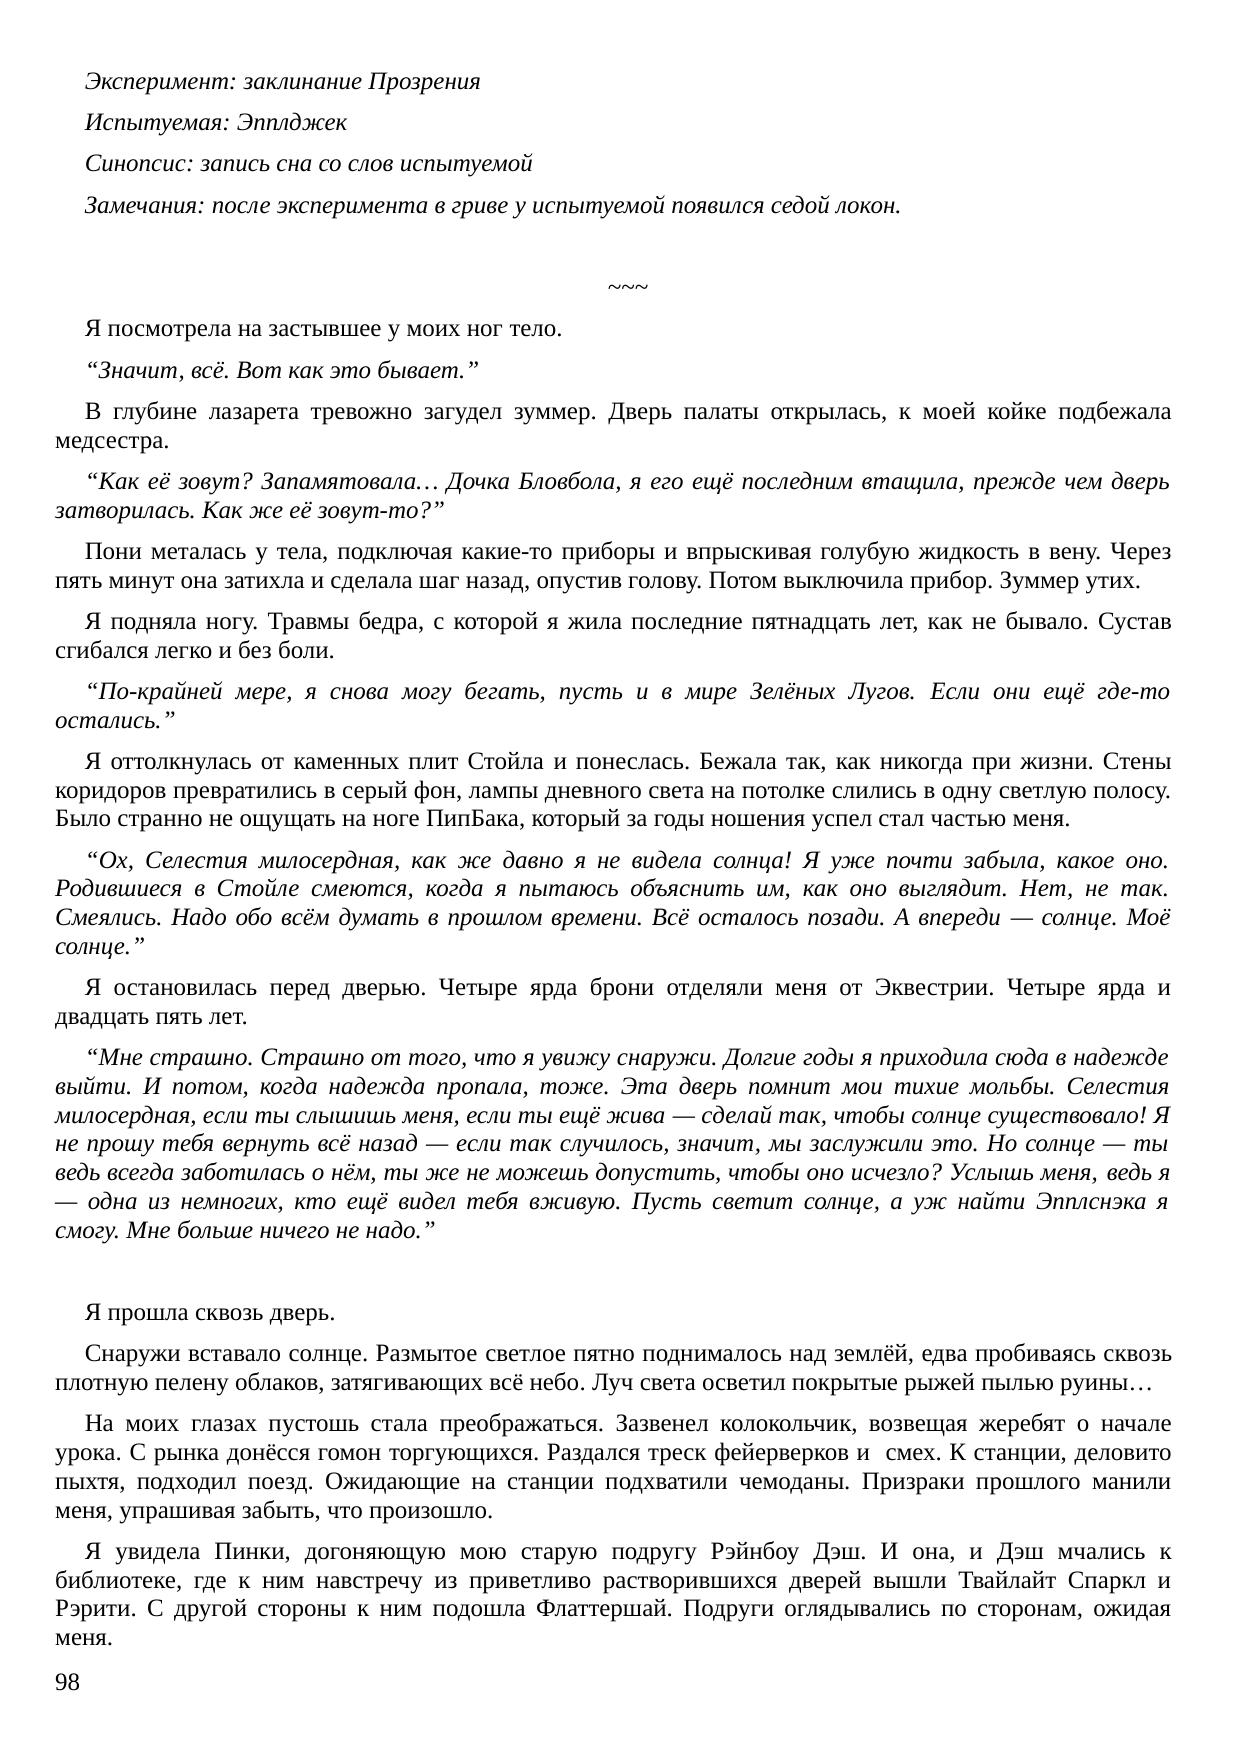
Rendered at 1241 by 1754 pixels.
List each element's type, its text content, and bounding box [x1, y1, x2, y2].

text Я остановилась перед дверью. Четыре ярда брони отделяли меня от Эквестрии. Четыре ярда и двадцать пять лет. [55, 972, 1173, 1030]
text “Значит, всё. Вот как это бывает.” [55, 355, 1173, 383]
text В глубине лазарета тревожно загудел зуммер. Дверь палаты открылась, к моей койке подбежала медсестра. [55, 396, 1173, 453]
text Эксперимент: заклинание Прозрения [55, 66, 1173, 95]
text Пони металась у тела, подключая какие-то приборы и впрыскивая голубую жидкость в вену. Через пять минут она затихла и сделала шаг назад, опустив голову. Потом выключила прибор. Зуммер утих. [55, 536, 1173, 593]
text “По-крайней мере, я снова могу бегать, пусть и в мире Зелёных Лугов. Если они ещё где-то остались.” [55, 676, 1173, 733]
text ~~~ [55, 272, 1173, 301]
text “Ох, Селестия милосердная, как же давно я не видела солнца! Я уже почти забыла, какое оно. Родившиеся в Стойле смеются, когда я пытаюсь объяснить им, как оно выглядит. Нет, не так. Смеялись. Надо обо всём думать в прошлом времени. Всё осталось позади. А впереди — солнце. Моё солнце.” [55, 845, 1173, 960]
text На моих глазах пустошь стала преображаться. Зазвенел колокольчик, возвещая жеребят о начале урока. С рынка донёсся гомон торгующихся. Раздался треск фейерверков и смех. К станции, деловито пыхтя, подходил поезд. Ожидающие на станции подхватили чемоданы. Призраки прошлого манили меня, упрашивая забыть, что произошло. [55, 1408, 1173, 1523]
text Я посмотрела на застывшее у моих ног тело. [55, 313, 1173, 342]
text “Мне страшно. Страшно от того, что я увижу снаружи. Долгие годы я приходила сюда в надежде выйти. И потом, когда надежда пропала, тоже. Эта дверь помнит мои тихие мольбы. Селестия милосердная, если ты слышишь меня, если ты ещё жива — сделай так, чтобы солнце существовало! Я не прошу тебя вернуть всё назад — если так случилось, значит, мы заслужили это. Но солнце — ты ведь всегда заботилась о нём, ты же не можешь допустить, чтобы оно исчезло? Услышь меня, ведь я — одна из немногих, кто ещё видел тебя вживую. Пусть светит солнце, а уж найти Эпплснэка я смогу. Мне больше ничего не надо.” [55, 1042, 1173, 1243]
text Я подняла ногу. Травмы бедра, с которой я жила последние пятнадцать лет, как не бывало. Сустав сгибался легко и без боли. [55, 606, 1173, 663]
text Синопсис: запись сна со слов испытуемой [55, 148, 1173, 177]
text Я прошла сквозь дверь. [55, 1297, 1173, 1326]
text “Как её зовут? Запамятовала… Дочка Бловбола, я его ещё последним втащила, прежде чем дверь затворилась. Как же её зовут-то?” [55, 466, 1173, 523]
text Снаружи вставало солнце. Размытое светлое пятно поднималось над землёй, едва пробиваясь сквозь плотную пелену облаков, затягивающих всё небо. Луч света осветил покрытые рыжей пылью руины… [55, 1338, 1173, 1396]
text Замечания: после эксперимента в гриве у испытуемой появился седой локон. [55, 190, 1173, 218]
text Испытуемая: Эпплджек [55, 107, 1173, 136]
text Я увидела Пинки, догоняющую мою старую подругу Рэйнбоу Дэш. И она, и Дэш мчались к библиотеке, где к ним навстречу из приветливо растворившихся дверей вышли Твайлайт Спаркл и Рэрити. С другой стороны к ним подошла Флаттершай. Подруги оглядывались по сторонам, ожидая меня. [55, 1536, 1173, 1651]
text Я оттолкнулась от каменных плит Стойла и понеслась. Бежала так, как никогда при жизни. Стены коридоров превратились в серый фон, лампы дневного света на потолке слились в одну светлую полосу. Было странно не ощущать на ноге ПипБака, который за годы ношения успел стал частью меня. [55, 746, 1173, 832]
